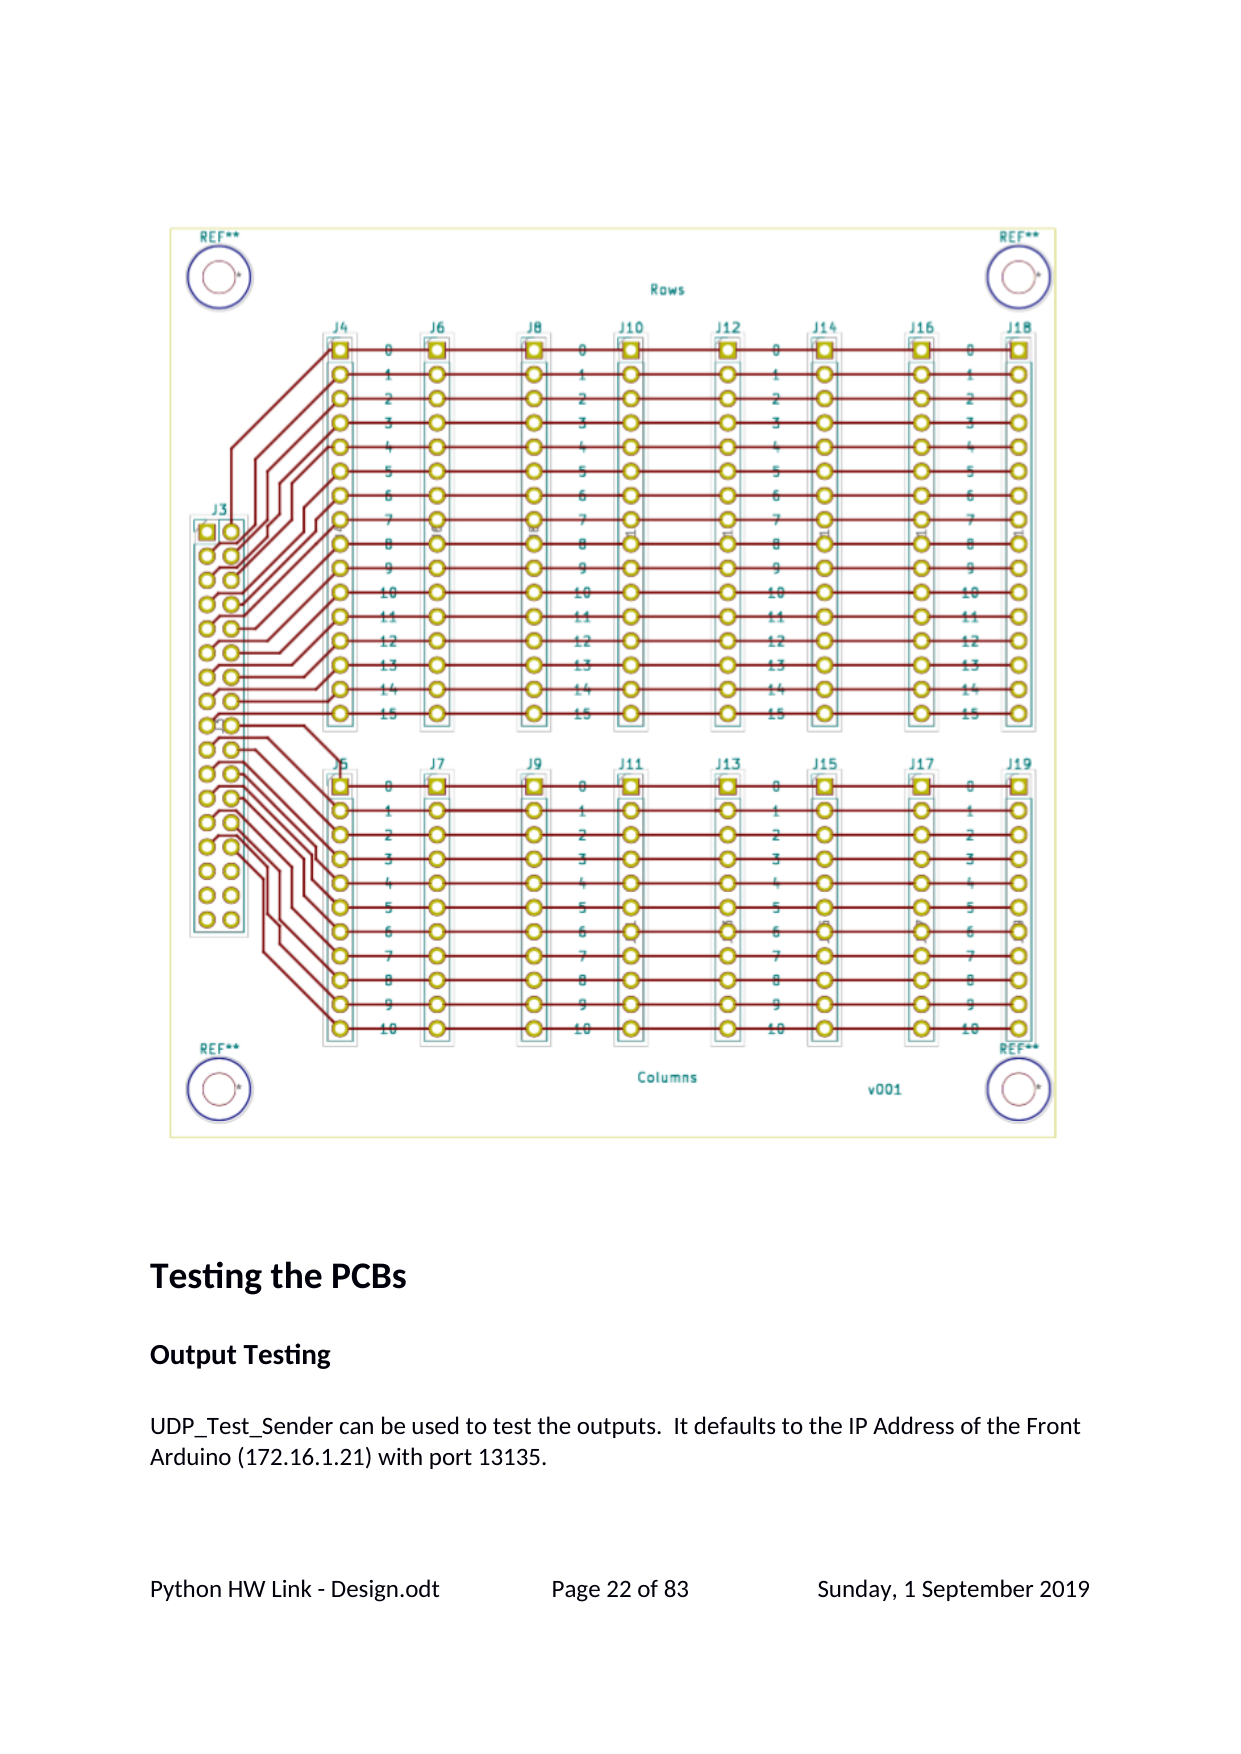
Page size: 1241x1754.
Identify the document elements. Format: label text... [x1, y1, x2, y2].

subtitle Output Testing [150, 1336, 1090, 1371]
subtitle Testing the PCBs [150, 1252, 1090, 1298]
text UDP_Test_Sender can be used to test the outputs. It defaults to the IP Address of the Front Arduino (172.16.1.21) with port 13135. [150, 1410, 1090, 1471]
picture [150, 211, 1091, 1154]
